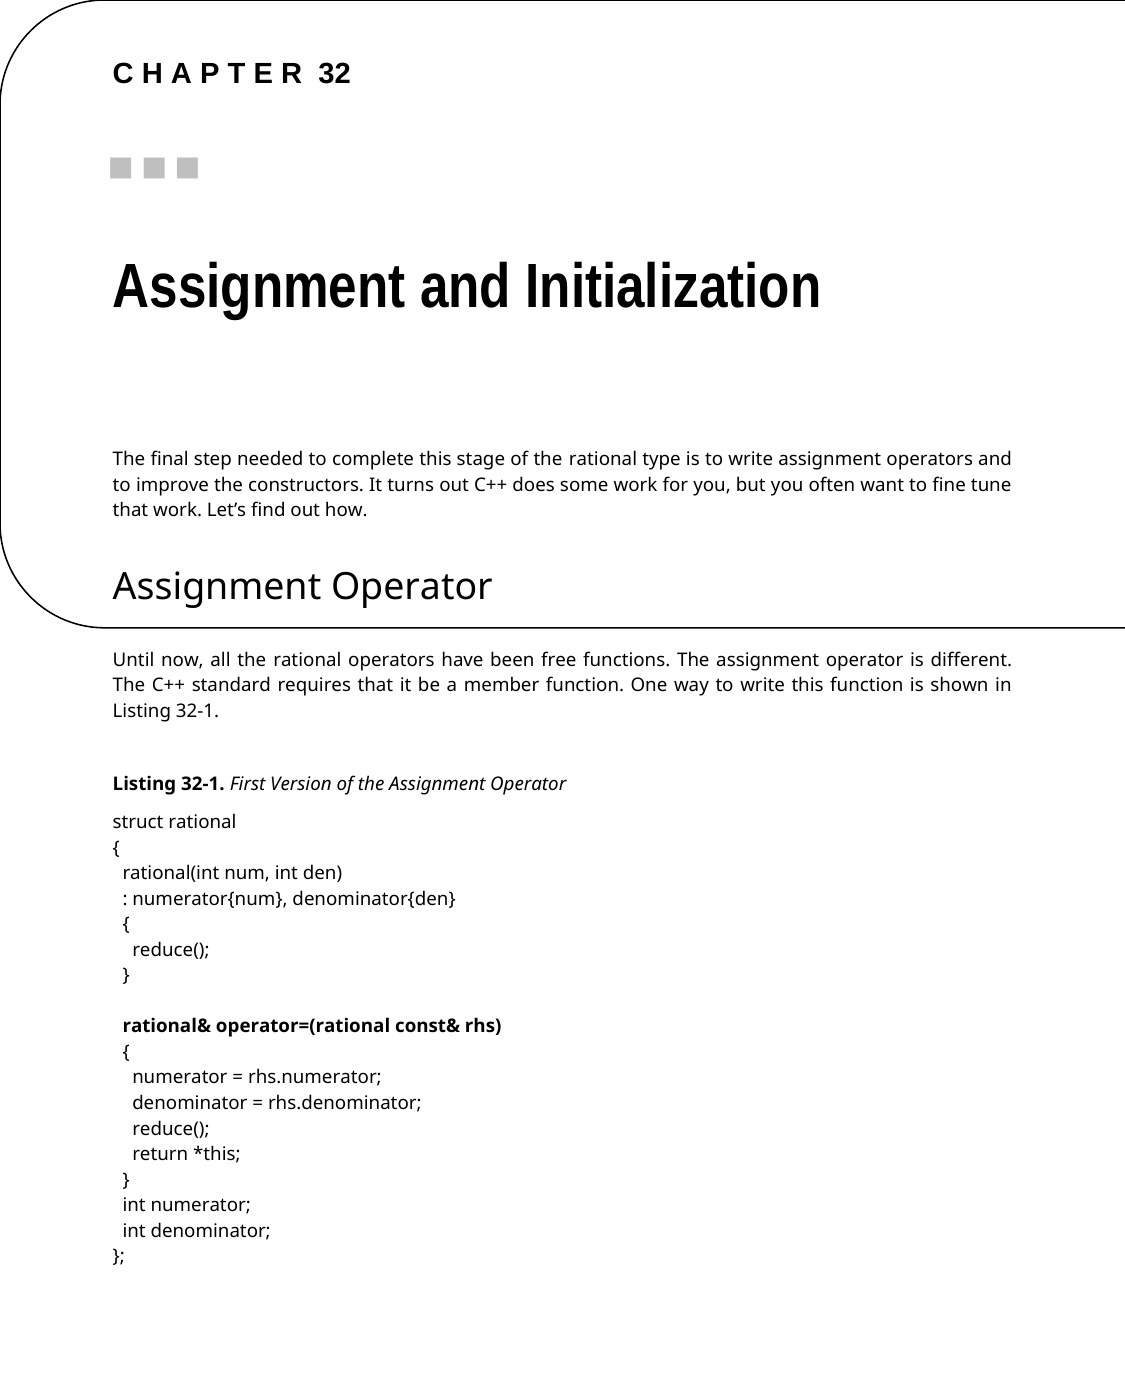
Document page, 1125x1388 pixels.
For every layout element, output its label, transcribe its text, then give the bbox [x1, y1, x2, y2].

text { [112, 834, 1012, 860]
text }; [112, 1242, 1012, 1268]
text reduce(); [112, 936, 1012, 962]
text rational(int num, int den) [112, 860, 1012, 885]
text rational& operator=(rational const& rhs) [112, 1013, 1012, 1038]
text The final step needed to complete this stage of the rational type is to write assignment operators and to improve the constructors. It turns out C++ does some work for you, but you often want to fine tune that work. Let’s find out how. [112, 446, 1012, 522]
text struct rational [112, 809, 1012, 834]
title Assignment and Initialization [112, 249, 1012, 321]
text return *this; [112, 1140, 1012, 1166]
text } [112, 962, 1012, 987]
text numerator = rhs.numerator; [112, 1064, 1012, 1089]
text : numerator{num}, denominator{den} [112, 885, 1012, 911]
text int numerator; [112, 1191, 1012, 1217]
text reduce(); [112, 1115, 1012, 1140]
text { [112, 1038, 1012, 1064]
text { [112, 911, 1012, 936]
text Listing 32-1. First Version of the Assignment Operator [112, 771, 1012, 796]
text } [112, 1166, 1012, 1191]
text int denominator; [112, 1217, 1012, 1242]
text Until now, all the rational operators have been free functions. The assignment operator is different. The C++ standard requires that it be a member function. One way to write this function is shown in Listing 32-1. [112, 646, 1012, 723]
text denominator = rhs.denominator; [112, 1089, 1012, 1115]
subtitle Assignment Operator [112, 560, 1012, 611]
